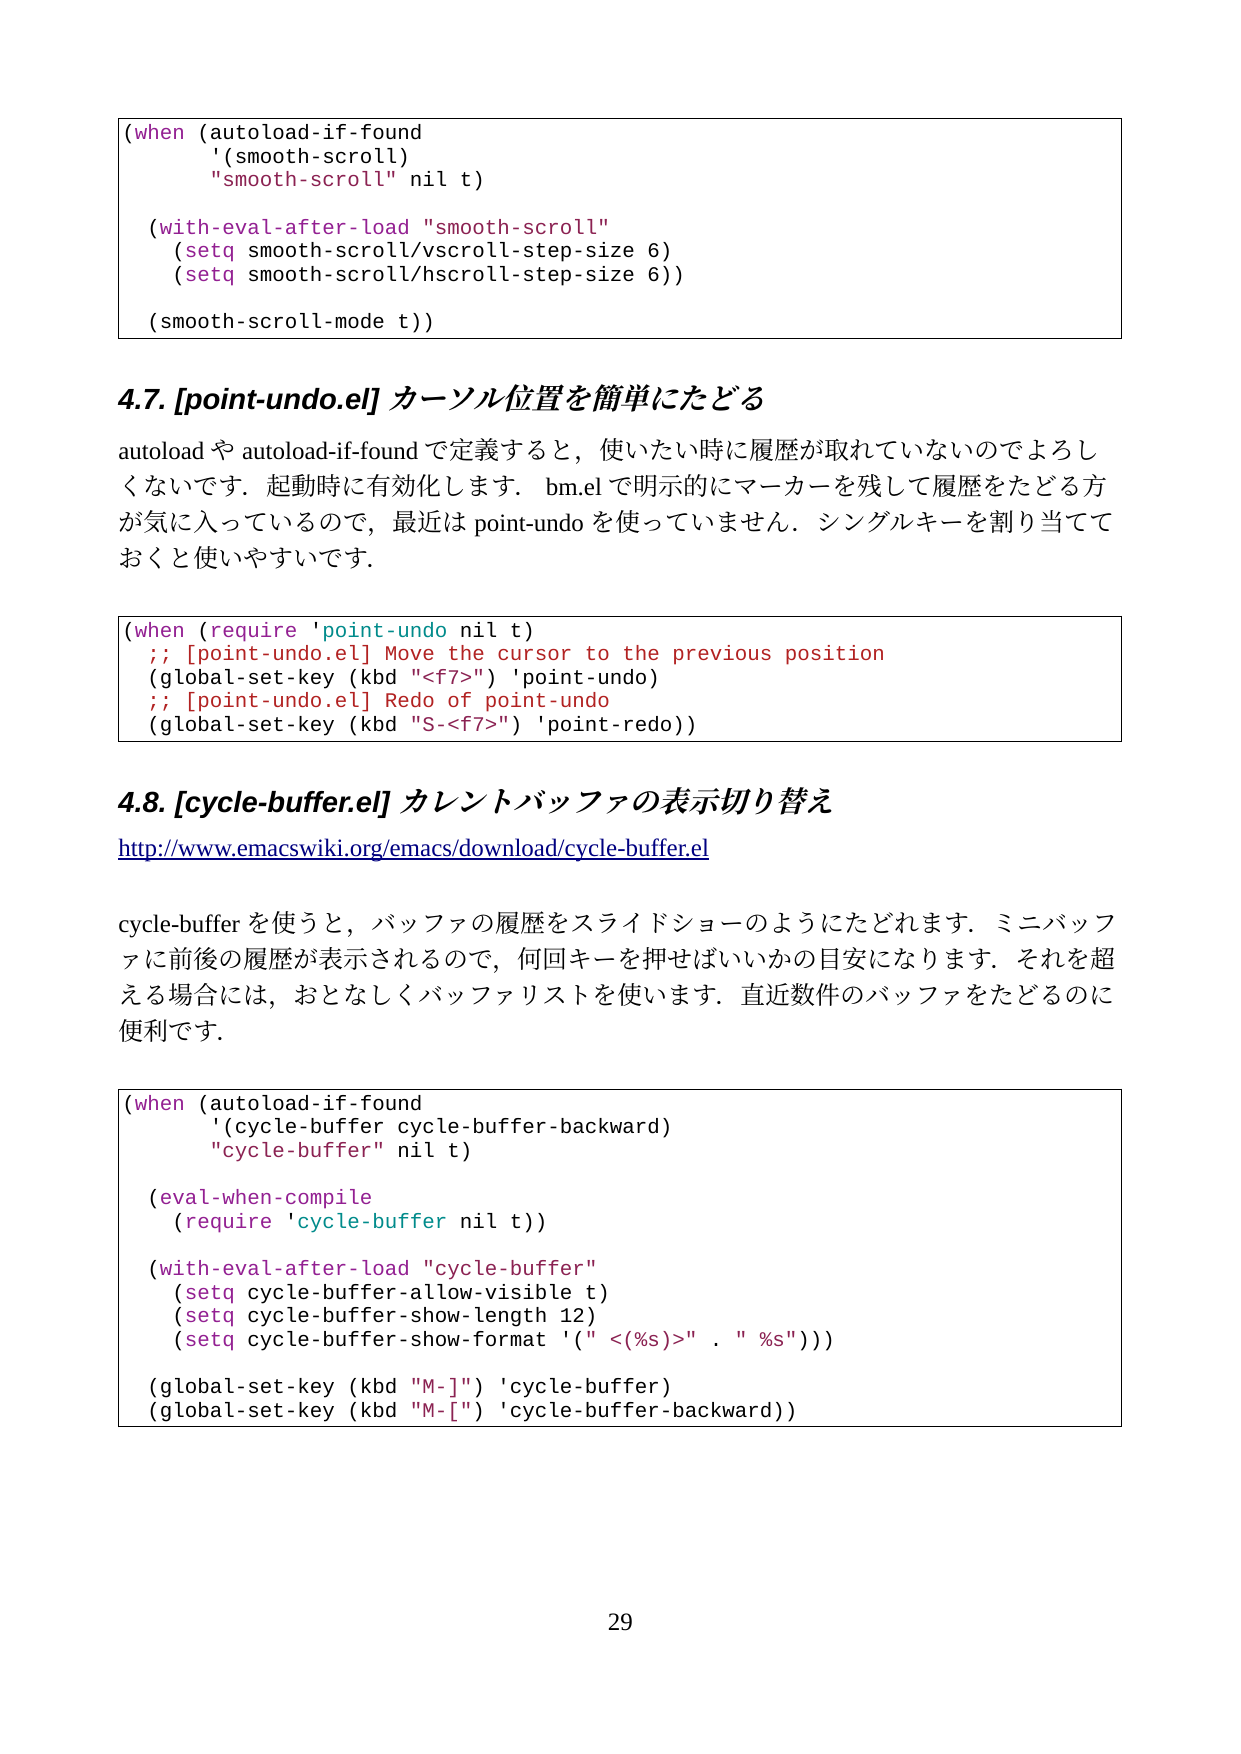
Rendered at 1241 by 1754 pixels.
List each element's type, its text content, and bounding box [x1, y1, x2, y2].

text (global-set-key (kbd "M-]") 'cycle-buffer) [119, 1372, 1121, 1396]
text ;; [point-undo.el] Redo of point-undo [119, 687, 1121, 710]
text cycle-buffer を使うと，バッファの履歴をスライドショーのようにたどれます．ミニバッファに前後の履歴が表示されるので，何回キーを押せばいいかの目安になります．それを超える場合には，おとなしくバッファリストを使います．直近数件のバッファをたどるのに便利です． [118, 903, 1122, 1076]
text (global-set-key (kbd "<f7>") 'point-undo) [119, 663, 1121, 687]
subtitle [point-undo.el] カーソル位置を簡単にたどる [118, 376, 1122, 418]
subtitle [cycle-buffer.el] カレントバッファの表示切り替え [118, 779, 1122, 821]
text (when (require 'point-undo nil t) [119, 617, 1121, 639]
text (setq cycle-buffer-show-length 12) [119, 1301, 1121, 1325]
text "smooth-scroll" nil t) [119, 165, 1121, 189]
text '(cycle-buffer cycle-buffer-backward) [119, 1112, 1121, 1136]
text (require 'cycle-buffer nil t)) [119, 1207, 1121, 1230]
text (eval-when-compile [119, 1183, 1121, 1207]
text (setq cycle-buffer-allow-visible t) [119, 1278, 1121, 1301]
text (setq smooth-scroll/vscroll-step-size 6) [119, 236, 1121, 260]
text (with-eval-after-load "smooth-scroll" [119, 213, 1121, 236]
text (smooth-scroll-mode t)) [119, 307, 1121, 338]
text (setq cycle-buffer-show-format '(" <(%s)>" . " %s"))) [119, 1325, 1121, 1349]
text (when (autoload-if-found [119, 119, 1121, 142]
text '(smooth-scroll) [119, 142, 1121, 165]
text autoload や autoload-if-found で定義すると，使いたい時に履歴が取れていないのでよろしくないです．起動時に有効化します． bm.el で明示的にマーカーを残して履歴をたどる方が気に入っているので，最近は point-undo を使っていません．シングルキーを割り当てておくと使いやすいです． [118, 431, 1122, 603]
text "cycle-buffer" nil t) [119, 1136, 1121, 1159]
text (global-set-key (kbd "M-[") 'cycle-buffer-backward)) [119, 1396, 1121, 1426]
text (when (autoload-if-found [119, 1090, 1121, 1112]
text (global-set-key (kbd "S-<f7>") 'point-redo)) [119, 710, 1121, 741]
text (setq smooth-scroll/hscroll-step-size 6)) [119, 260, 1121, 284]
text http://www.emacswiki.org/emacs/download/cycle-buffer.el [118, 833, 1122, 891]
text ;; [point-undo.el] Move the cursor to the previous position [119, 639, 1121, 663]
text (with-eval-after-load "cycle-buffer" [119, 1254, 1121, 1278]
